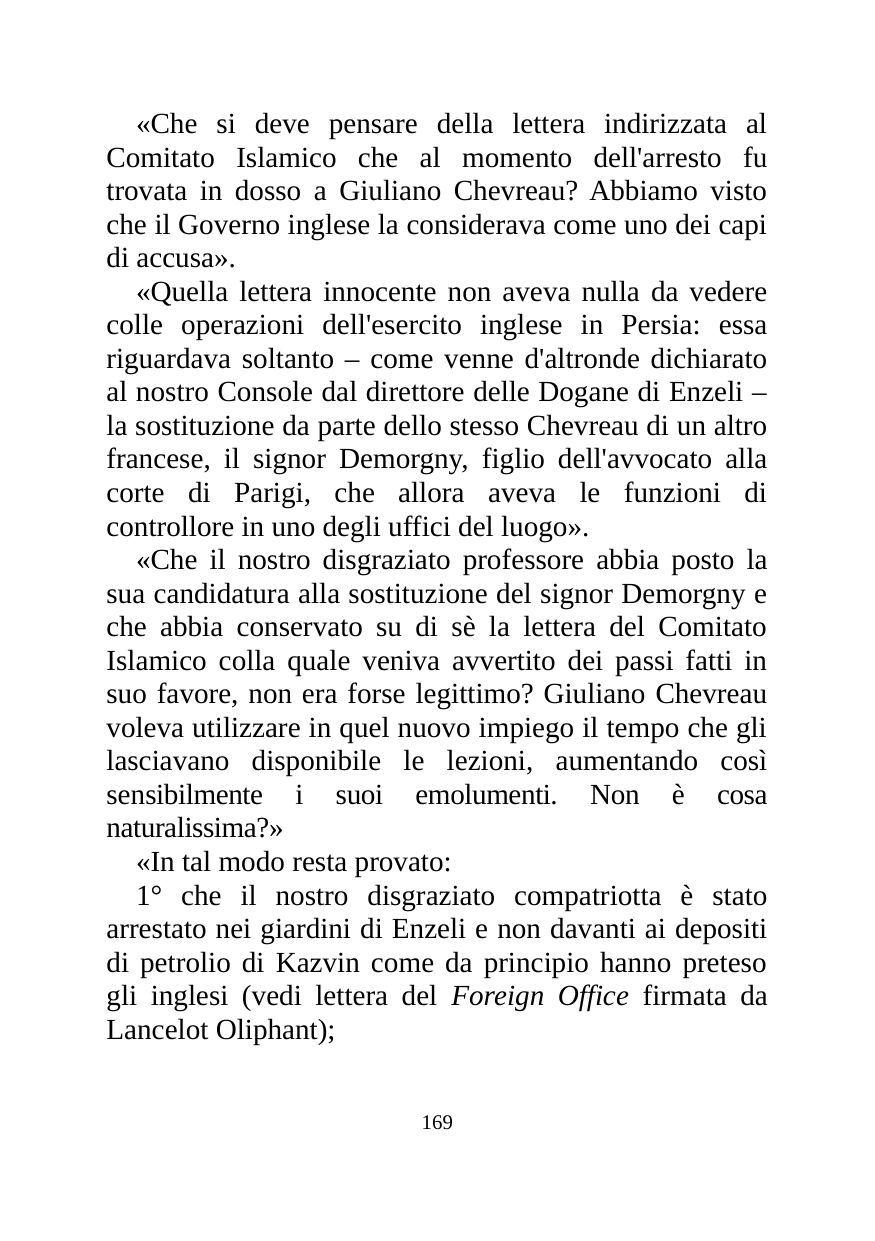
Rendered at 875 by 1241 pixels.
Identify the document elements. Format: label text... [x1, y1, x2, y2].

text «Quella lettera innocente non aveva nulla da vedere colle operazioni dell'esercito inglese in Persia: essa riguardava soltanto – come venne d'altronde dichiarato al nostro Console dal direttore delle Dogane di Enzeli – la sostituzione da parte dello stesso Chevreau di un altro francese, il signor Demorgny, figlio dell'avvocato alla corte di Parigi, che allora aveva le funzioni di controllore in uno degli uffici del luogo». [106, 274, 768, 542]
text «In tal modo resta provato: [106, 844, 768, 878]
text «Che si deve pensare della lettera indirizzata al Comitato Islamico che al momento dell'arresto fu trovata in dosso a Giuliano Chevreau? Abbiamo visto che il Governo inglese la considerava come uno dei capi di accusa». [106, 106, 768, 274]
text «Che il nostro disgraziato professore abbia posto la sua candidatura alla sostituzione del signor Demorgny e che abbia conservato su di sè la lettera del Comitato Islamico colla quale veniva avvertito dei passi fatti in suo favore, non era forse legittimo? Giuliano Chevreau voleva utilizzare in quel nuovo impiego il tempo che gli lasciavano disponibile le lezioni, aumentando così sensibilmente i suoi emolumenti. Non è cosa naturalissima?» [106, 542, 768, 844]
text 1° che il nostro disgraziato compatriotta è stato arrestato nei giardini di Enzeli e non davanti ai depositi di petrolio di Kazvin come da principio hanno preteso gli inglesi (vedi lettera del Foreign Office firmata da Lancelot Oliphant); [106, 878, 768, 1045]
